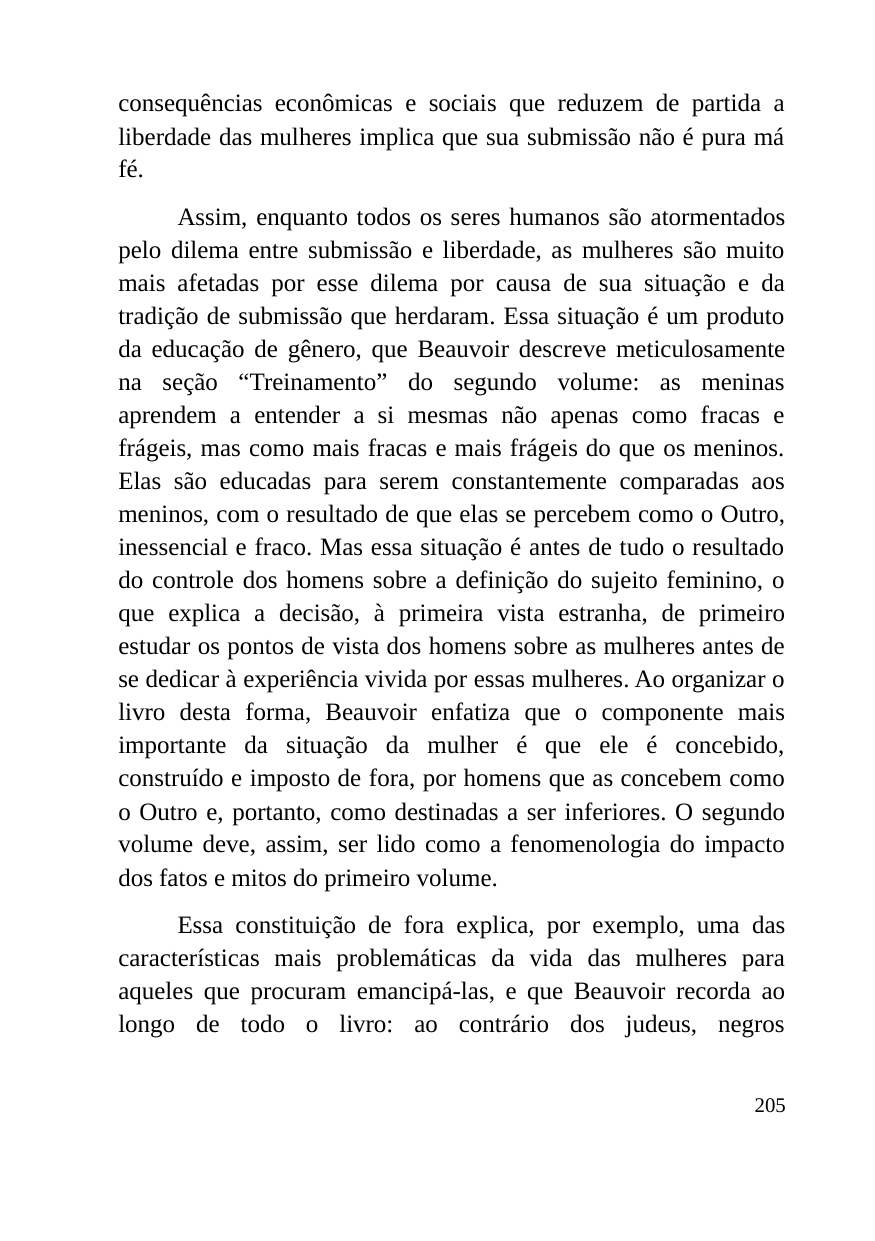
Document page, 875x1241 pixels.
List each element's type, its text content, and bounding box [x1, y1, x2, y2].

text Essa constituição de fora explica, por exemplo, uma das características mais problemáticas da vida das mulheres para aqueles que procuram emancipá-las, e que Beauvoir recorda ao longo de todo o livro: ao contrário dos judeus, negros [118, 910, 786, 1038]
text consequências econômicas e sociais que reduzem de partida a liberdade das mulheres implica que sua submissão não é pura má fé. [118, 88, 786, 183]
text Assim, enquanto todos os seres humanos são atormentados pelo dilema entre submissão e liberdade, as mulheres são muito mais afetadas por esse dilema por causa de sua situação e da tradição de submissão que herdaram. Essa situação é um produto da educação de gênero, que Beauvoir descreve meticulosamente na seção “Treinamento” do segundo volume: as meninas aprendem a entender a si mesmas não apenas como fracas e frágeis, mas como mais fracas e mais frágeis do que os meninos. Elas são educadas para serem constantemente comparadas aos meninos, com o resultado de que elas se percebem como o Outro, inessencial e fraco. Mas essa situação é antes de tudo o resultado do controle dos homens sobre a definição do sujeito feminino, o que explica a decisão, à primeira vista estranha, de primeiro estudar os pontos de vista dos homens sobre as mulheres antes de se dedicar à experiência vivida por essas mulheres. Ao organizar o livro desta forma, Beauvoir enfatiza que o componente mais importante da situação da mulher é que ele é concebido, construído e imposto de fora, por homens que as concebem como o Outro e, portanto, como destinadas a ser inferiores. O segundo volume deve, assim, ser lido como a fenomenologia do impacto dos fatos e mitos do primeiro volume. [118, 202, 786, 891]
